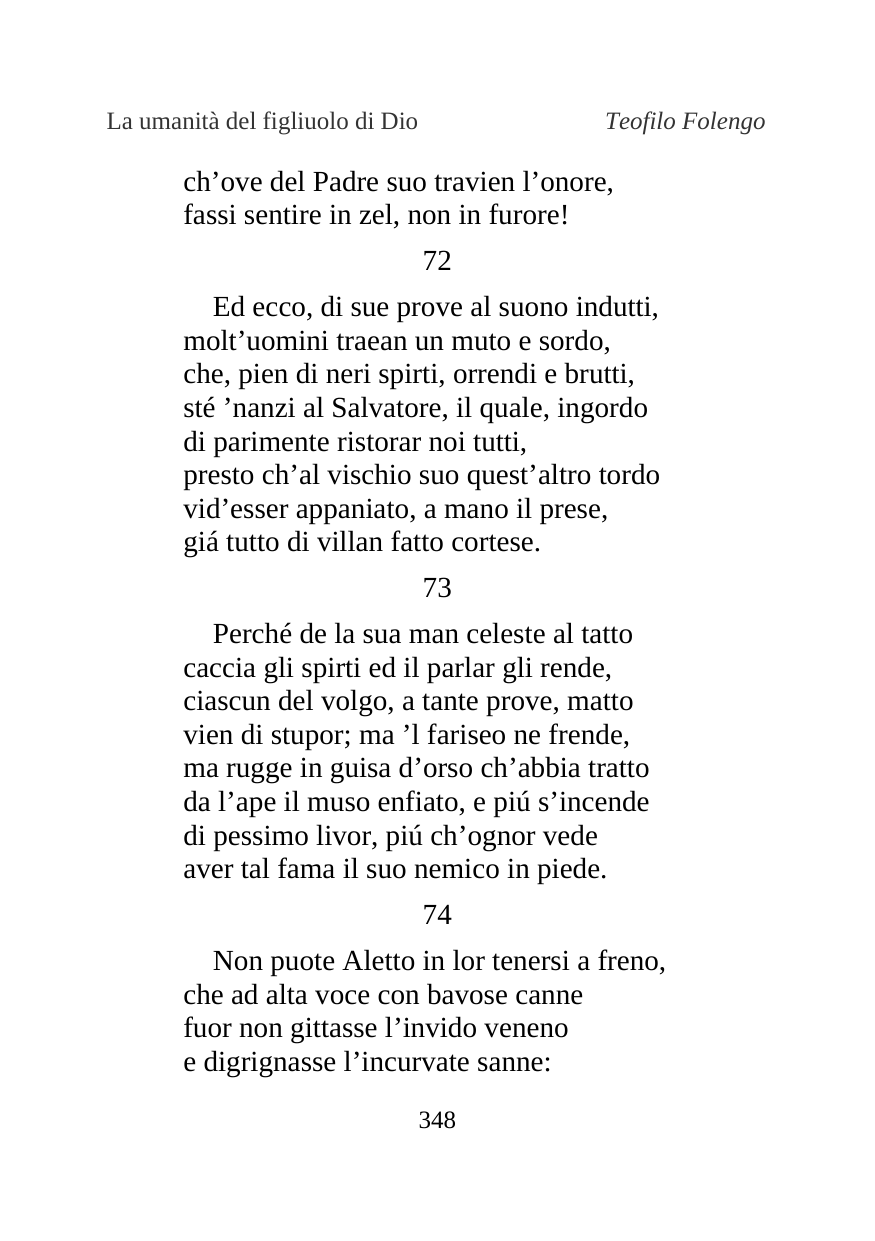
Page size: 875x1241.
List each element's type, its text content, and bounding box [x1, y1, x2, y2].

text 72 [106, 243, 768, 277]
text Perché de la sua man celeste al tatto caccia gli spirti ed il parlar gli rende, ciascun del volgo, a tante prove, matto vien di stupor; ma ’l fariseo ne frende, ma rugge in guisa d’orso ch’abbia tratto da l’ape il muso enfiato, e piú s’incende di pessimo livor, piú ch’ognor vede aver tal fama il suo nemico in piede. [183, 616, 768, 885]
text ch’ove del Padre suo travien l’onore, fassi sentire in zel, non in furore! [183, 164, 768, 231]
text 74 [106, 897, 768, 931]
text 73 [106, 570, 768, 604]
text Non puote Aletto in lor tenersi a freno, che ad alta voce con bavose canne fuor non gittasse l’invido veneno e digrignasse l’incurvate sanne: [183, 943, 768, 1077]
text Ed ecco, di sue prove al suono indutti, molt’uomini traean un muto e sordo, che, pien di neri spirti, orrendi e brutti, sté ’nanzi al Salvatore, il quale, ingordo di parimente ristorar noi tutti, presto ch’al vischio suo quest’altro tordo vid’esser appaniato, a mano il prese, giá tutto di villan fatto cortese. [183, 289, 768, 558]
